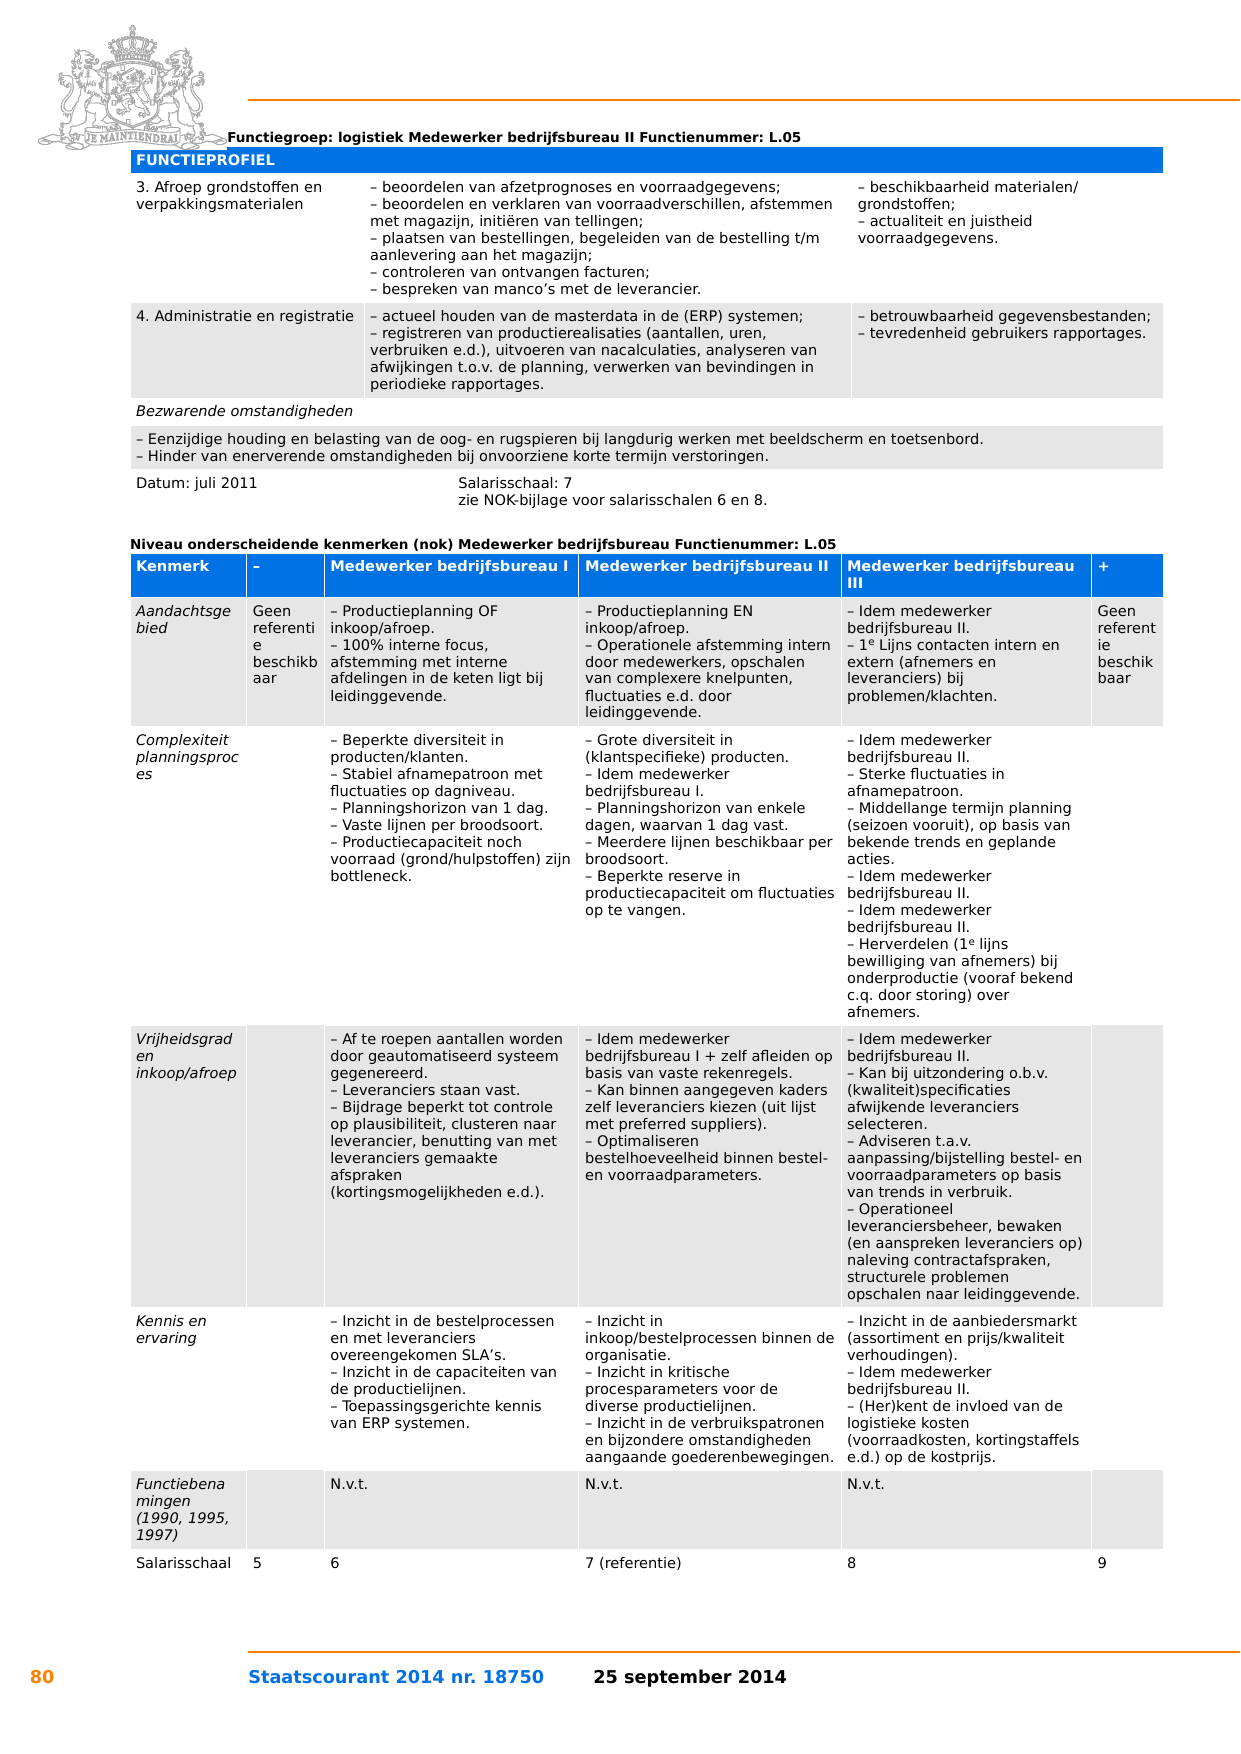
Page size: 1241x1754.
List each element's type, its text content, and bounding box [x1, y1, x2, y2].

table_cell Functiebenamingen (1990, 1995, 1997) [131, 1471, 246, 1549]
table_cell Kennis en ervaring [131, 1308, 246, 1470]
table_cell 5 [247, 1550, 324, 1576]
table_cell – Idem medewerker bedrijfsbureau II. – Sterke fluctuaties in afnamepatroon. – Middellange termijn planning (seizoen vooruit), op basis van bekende trends en geplande acties. – Idem medewerker bedrijfsbureau II. – Idem medewerker bedrijfsbureau II. – Herverdelen (1e lijns bewilliging van afnemers) bij onderproductie (vooraf bekend c.q. door storing) over afnemers. [842, 727, 1091, 1025]
table_cell – Idem medewerker bedrijfsbureau II. – 1e Lijns contacten intern en extern (afnemers en leveranciers) bij problemen/klachten. [842, 598, 1091, 726]
table_cell Vrijheidsgraden inkoop/afroep [131, 1026, 246, 1307]
table_cell – Grote diversiteit in (klantspecifieke) producten. – Idem medewerker bedrijfsbureau I. – Planningshorizon van enkele dagen, waarvan 1 dag vast. – Meerdere lijnen beschikbaar per broodsoort. – Beperkte reserve in productiecapaciteit om fluctuaties op te vangen. [579, 727, 841, 1025]
table_cell + [1092, 554, 1163, 597]
table_cell [1092, 1307, 1163, 1470]
table_cell – Inzicht in inkoop/bestelprocessen binnen de organisatie. – Inzicht in kritische procesparameters voor de diverse productielijnen. – Inzicht in de verbruikspatronen en bijzondere omstandigheden aangaande goederenbewegingen. [579, 1308, 841, 1470]
table_cell Salarisschaal: 7 zie NOK-bijlage voor salarisschalen 6 en 8. [453, 470, 1163, 514]
table_cell 6 [325, 1550, 578, 1576]
table_cell N.v.t. [579, 1471, 841, 1549]
table_cell – Idem medewerker bedrijfsbureau II. – Kan bij uitzondering o.b.v. (kwaliteit)specificaties afwijkende leveranciers selecteren. – Adviseren t.a.v. aanpassing/bijstelling bestel- en voorraadparameters op basis van trends in verbruik. – Operationeel leveranciersbeheer, bewaken (en aanspreken leveranciers op) naleving contractafspraken, structurele problemen opschalen naar leidinggevende. [842, 1026, 1091, 1307]
table_cell – Inzicht in de bestelprocessen en met leveranciers overeengekomen SLA’s. – Inzicht in de capaciteiten van de productielijnen. – Toepassingsgerichte kennis van ERP systemen. [325, 1308, 578, 1470]
table_cell [247, 1307, 324, 1470]
table_cell N.v.t. [325, 1471, 578, 1549]
table_cell – beoordelen van afzetprognoses en voorraadgegevens; – beoordelen en verklaren van voorraadverschillen, afstemmen met magazijn, initiëren van tellingen; – plaatsen van bestellingen, begeleiden van de bestelling t/m aanlevering aan het magazijn; – controleren van ontvangen facturen; – bespreken van manco’s met de leverancier. [365, 174, 851, 302]
table_cell Geen referentie beschikbaar [247, 598, 324, 1025]
table_cell Datum: juli 2011 [131, 470, 452, 514]
table_cell Aandachtsgebied [131, 598, 246, 726]
table_cell – Productieplanning EN inkoop/afroep. – Operationele afstemming intern door medewerkers, opschalen van complexere knelpunten, fluctuaties e.d. door leidinggevende. [579, 598, 841, 726]
table_cell Complexiteit planningsproces [131, 727, 246, 1025]
table_cell – actueel houden van de masterdata in de (ERP) systemen; – registreren van productierealisaties (aantallen, uren, verbruiken e.d.), uitvoeren van nacalculaties, analyseren van afwijkingen t.o.v. de planning, verwerken van bevindingen in periodieke rapportages. [365, 303, 851, 398]
table_cell – Productieplanning OF inkoop/afroep. – 100% interne focus, afstemming met interne afdelingen in de keten ligt bij leidinggevende. [325, 598, 578, 726]
table_cell – Beperkte diversiteit in producten/klanten. – Stabiel afnamepatroon met fluctuaties op dagniveau. – Planningshorizon van 1 dag. – Vaste lijnen per broodsoort. – Productiecapaciteit noch voorraad (grond/hulpstoffen) zijn bottleneck. [325, 727, 578, 1025]
table_cell Kenmerk [131, 554, 246, 597]
table_cell – beschikbaarheid materialen/ grondstoffen; – actualiteit en juistheid voorraadgegevens. [852, 174, 1163, 302]
table_cell Medewerker bedrijfsbureau I [325, 554, 578, 597]
table_cell 4. Administratie en registratie [131, 303, 364, 398]
table_cell – betrouwbaarheid gegevensbestanden; – tevredenheid gebruikers rapportages. [852, 303, 1163, 398]
picture [38, 25, 227, 150]
table_cell 7 (referentie) [579, 1550, 841, 1576]
table_cell FUNCTIEPROFIEL [131, 147, 1163, 173]
table_cell – [247, 554, 324, 597]
table_cell 3. Afroep grondstoffen en verpakkingsmaterialen [131, 174, 364, 302]
table_header Functiegroep: logistiek Medewerker bedrijfsbureau II Functienummer: L.05 [227, 130, 1163, 146]
table_cell Bezwarende omstandigheden [131, 399, 1163, 425]
table_cell 9 [1092, 1550, 1163, 1576]
table_cell N.v.t. [842, 1471, 1091, 1549]
table_header Niveau onderscheidende kenmerken (nok) Medewerker bedrijfsbureau Functienummer: L.05 [130, 537, 1163, 552]
table_cell – Idem medewerker bedrijfsbureau I + zelf afleiden op basis van vaste rekenregels. – Kan binnen aangegeven kaders zelf leveranciers kiezen (uit lijst met preferred suppliers). – Optimaliseren bestelhoeveelheid binnen bestel- en voorraadparameters. [579, 1026, 841, 1307]
table_cell Salarisschaal [131, 1550, 246, 1576]
table_cell Geen referentie beschikbaar [1092, 598, 1163, 1025]
table_cell – Inzicht in de aanbiedersmarkt (assortiment en prijs/kwaliteit verhoudingen). – Idem medewerker bedrijfsbureau II. – (Her)kent de invloed van de logistieke kosten (voorraadkosten, kortingstaffels e.d.) op de kostprijs. [842, 1308, 1091, 1470]
table_cell 8 [842, 1550, 1091, 1576]
table_cell Medewerker bedrijfsbureau III [842, 554, 1091, 597]
table_cell Medewerker bedrijfsbureau II [579, 554, 841, 597]
table_cell – Eenzijdige houding en belasting van de oog- en rugspieren bij langdurig werken met beeldscherm en toetsenbord. – Hinder van enerverende omstandigheden bij onvoorziene korte termijn verstoringen. [131, 426, 1163, 469]
table_cell – Af te roepen aantallen worden door geautomatiseerd systeem gegenereerd. – Leveranciers staan vast. – Bijdrage beperkt tot controle op plausibiliteit, clusteren naar leverancier, benutting van met leveranciers gemaakte afspraken (kortingsmogelijkheden e.d.). [325, 1026, 578, 1307]
